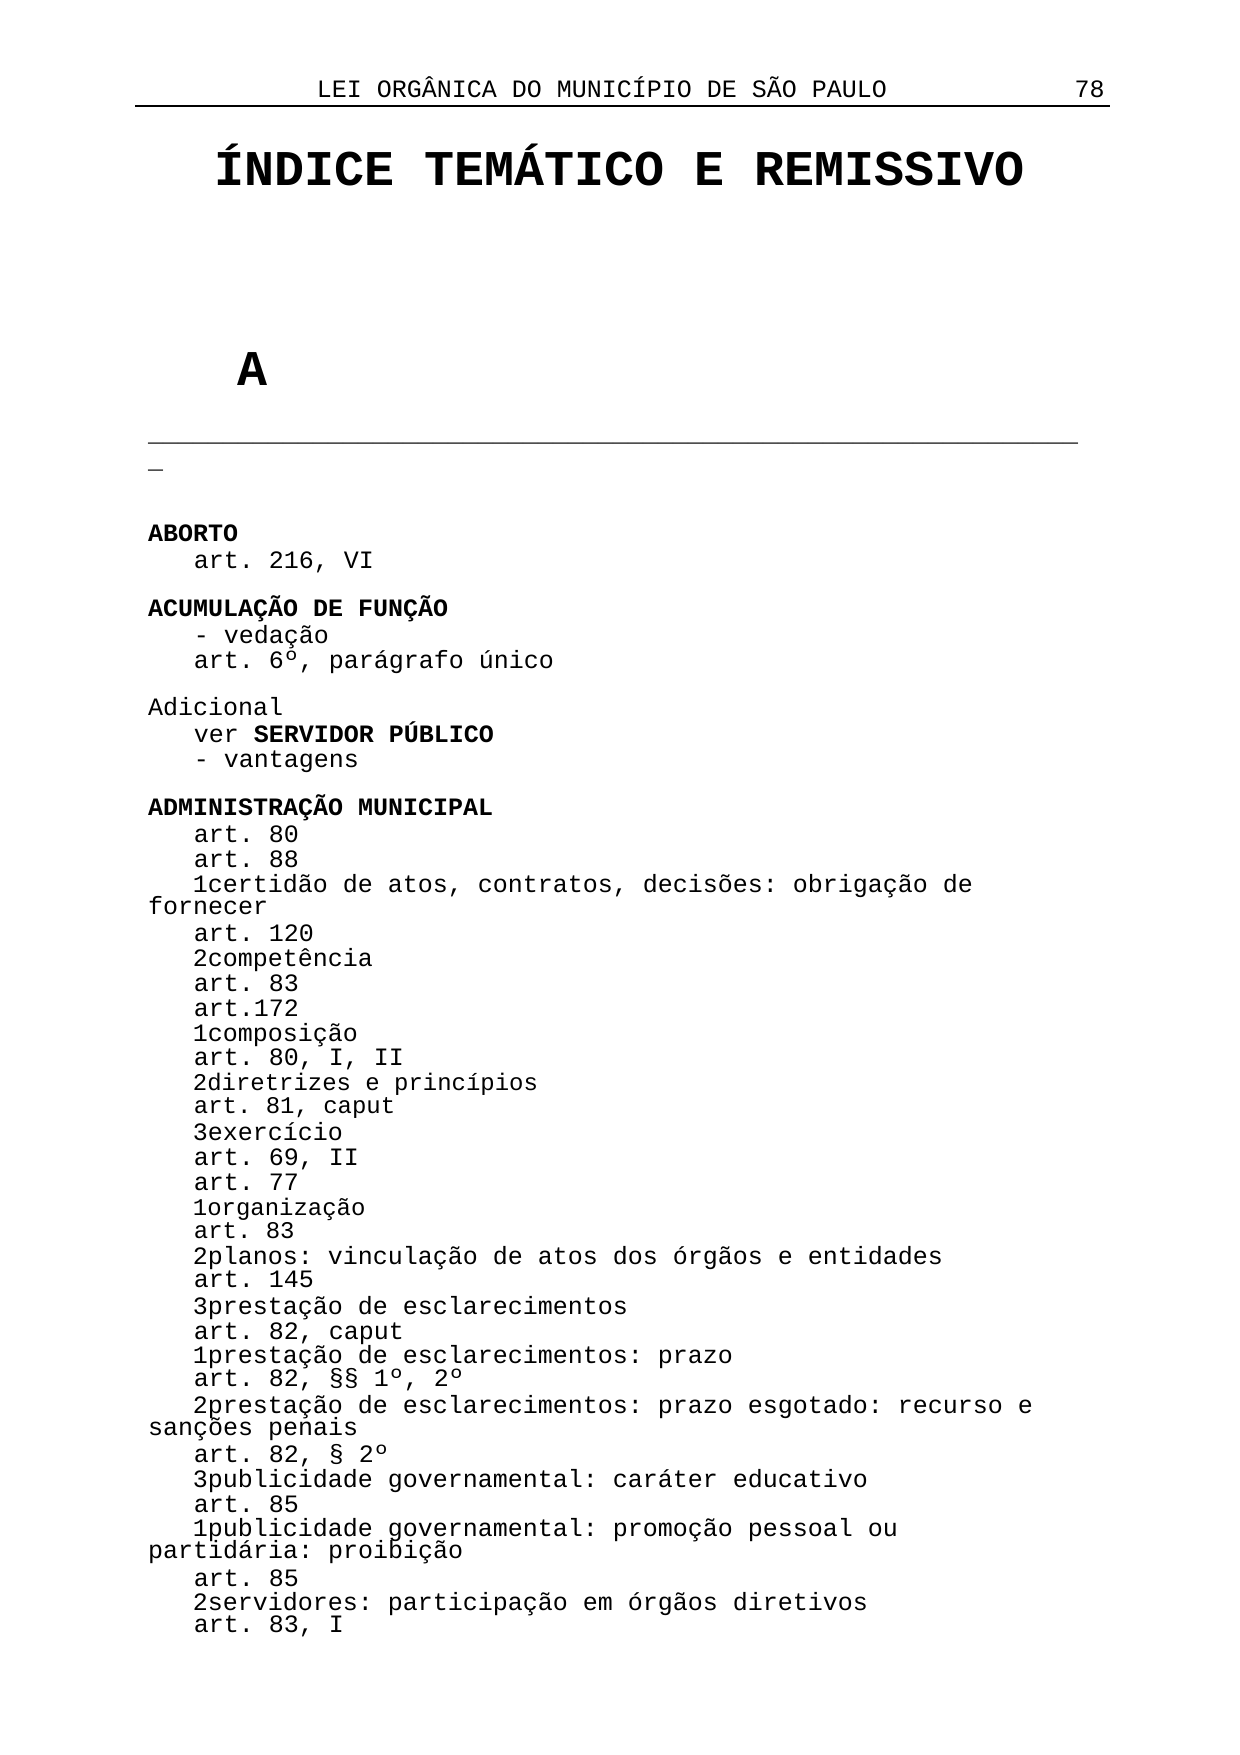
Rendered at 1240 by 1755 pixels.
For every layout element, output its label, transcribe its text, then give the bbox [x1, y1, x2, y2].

text ver SERVIDOR PÚBLICO [194, 723, 1110, 748]
text art. 120 [194, 922, 1110, 947]
text _ [148, 449, 1110, 473]
text art. 85 [194, 1492, 1110, 1517]
text art. 216, VI [194, 548, 1110, 573]
text art. 83 [194, 971, 1110, 996]
text ABORTO [148, 520, 1110, 548]
text ______________________________________________________________ [148, 421, 1110, 449]
list composição [193, 1021, 1110, 1046]
text ADMINISTRAÇÃO MUNICIPAL [148, 794, 1110, 823]
text ACUMULAÇÃO DE FUNÇÃO [148, 595, 1110, 623]
text Adicional [148, 695, 1110, 723]
text art. 80, I, II [194, 1046, 1110, 1071]
text art. 69, II [194, 1145, 1110, 1170]
list prestação de esclarecimentos [193, 1294, 1110, 1319]
text ÍNDICE TEMÁTICO E REMISSIVO [135, 143, 1104, 200]
text art. 88 [194, 848, 1110, 873]
text art.172 [194, 996, 1110, 1021]
text art. 80 [194, 823, 1110, 848]
list prestação de esclarecimentos: prazo art. 82, §§ 1º, 2º [193, 1344, 747, 1393]
list diretrizes e princípios art. 81, caput [193, 1071, 568, 1121]
text art. 6º, parágrafo único [194, 648, 1110, 673]
list certidão de atos, contratos, decisões: obrigação de fornecer [148, 873, 987, 922]
list prestação de esclarecimentos: prazo esgotado: recurso e sanções penais [148, 1393, 1062, 1443]
text art. 85 [194, 1566, 1110, 1591]
list competência [193, 947, 1110, 971]
text art. 82, § 2º [194, 1443, 1110, 1467]
table_header LEI ORGÂNICA DO MUNICÍPIO DE SÃO PAULO [135, 65, 975, 104]
list publicidade governamental: caráter educativo [193, 1467, 1110, 1492]
list exercício [193, 1121, 1110, 1145]
list publicidade governamental: promoção pessoal ou partidária: proibição [148, 1517, 912, 1566]
text art. 82, caput [194, 1319, 1110, 1344]
list organização art. 83 [193, 1195, 387, 1245]
list planos: vinculação de atos dos órgãos e entidades art. 145 [193, 1245, 958, 1294]
text A [237, 343, 1110, 400]
list servidores: participação em órgãos diretivos art. 83, I [193, 1591, 883, 1640]
table_header 78 [975, 65, 1110, 104]
text - vedação [194, 623, 1110, 648]
text - vantagens [194, 748, 1110, 773]
text art. 77 [194, 1170, 1110, 1195]
